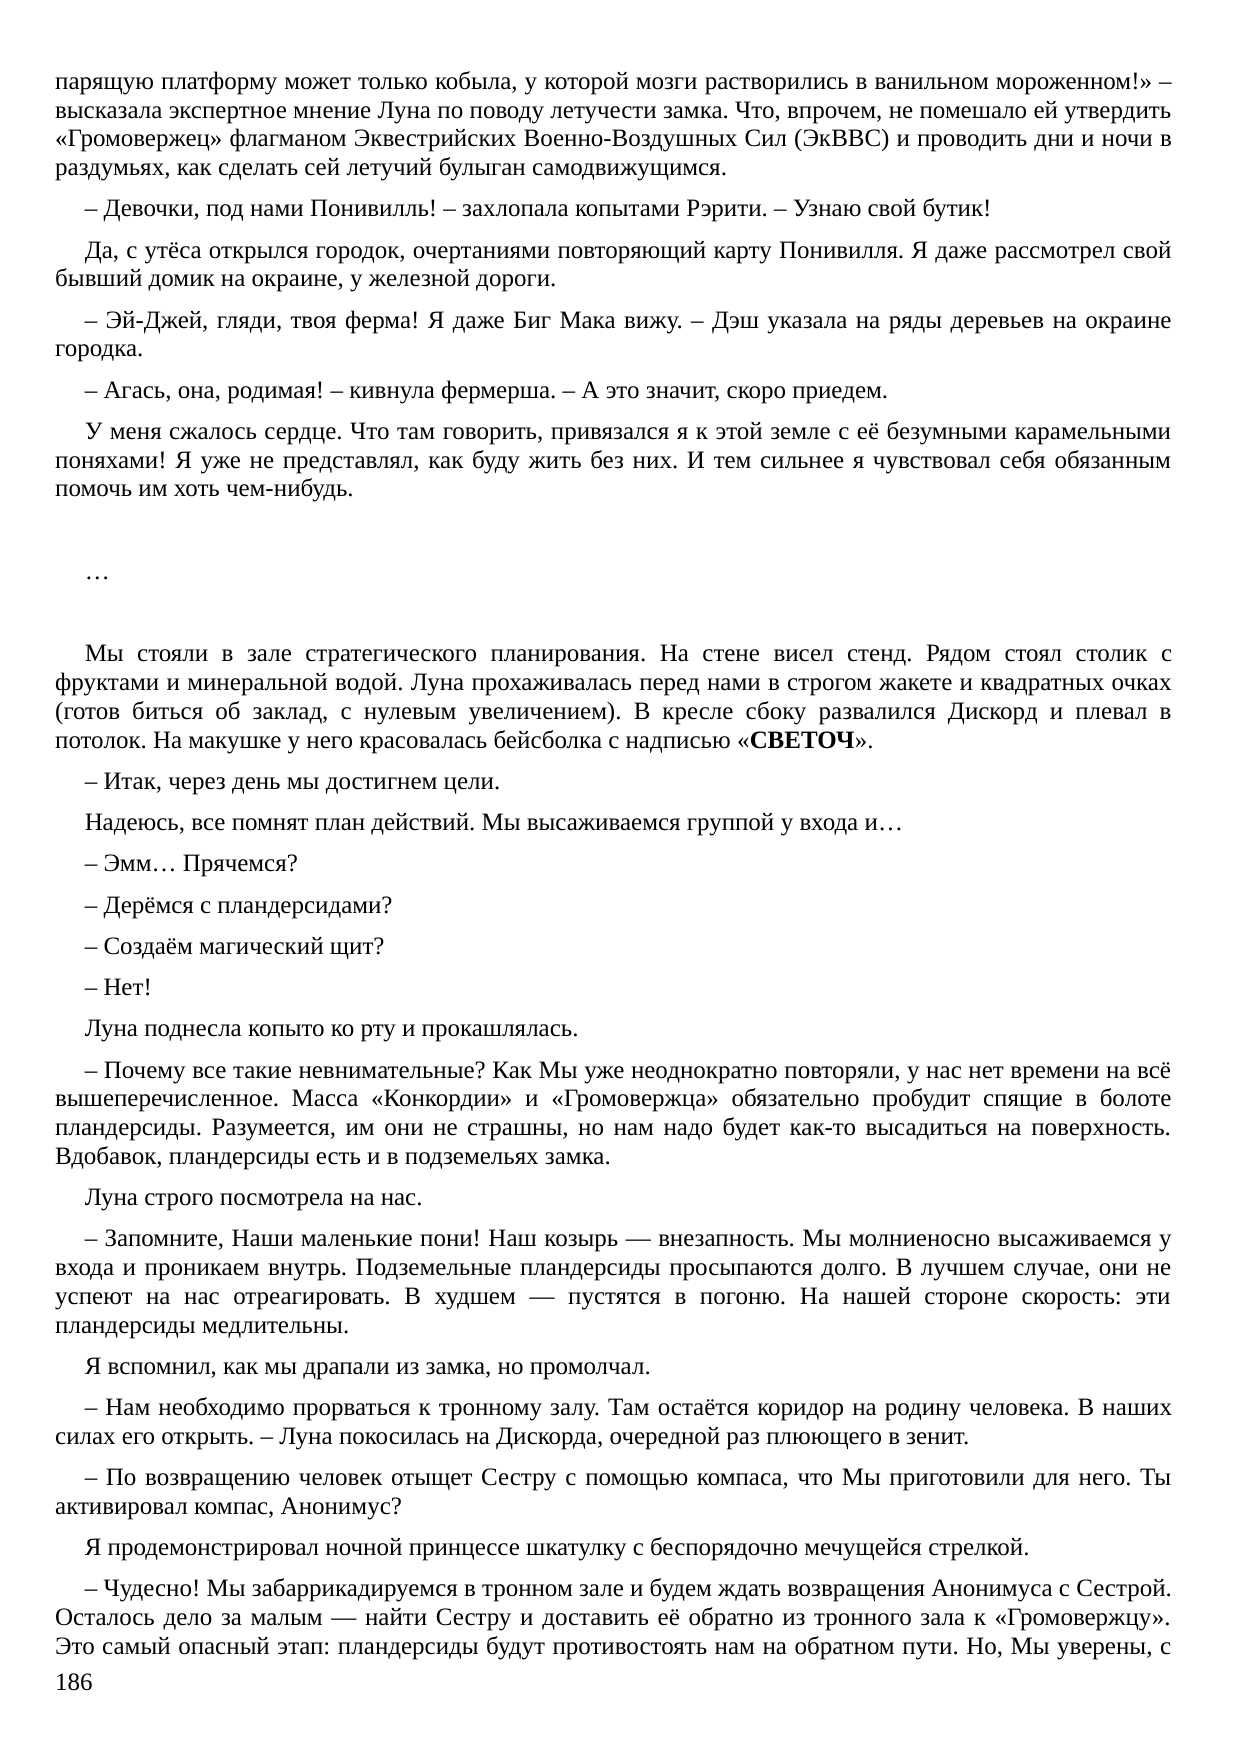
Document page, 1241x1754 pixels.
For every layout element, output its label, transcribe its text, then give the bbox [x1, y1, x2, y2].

text Я продемонстрировал ночной принцессе шкатулку с беспорядочно мечущейся стрелкой. [55, 1532, 1173, 1561]
text … [55, 556, 1173, 585]
text – Эй-Джей, гляди, твоя ферма! Я даже Биг Мака вижу. – Дэш указала на ряды деревьев на окраине городка. [55, 305, 1173, 362]
text Надеюсь, все помнят план действий. Мы высаживаемся группой у входа и… [55, 807, 1173, 836]
text – Почему все такие невнимательные? Как Мы уже неоднократно повторяли, у нас нет времени на всё вышеперечисленное. Масса «Конкордии» и «Громовержца» обязательно пробудит спящие в болоте пландерсиды. Разумеется, им они не страшны, но нам надо будет как-то высадиться на поверхность. Вдобавок, пландерсиды есть и в подземельях замка. [55, 1055, 1173, 1170]
text – Девочки, под нами Понивилль! – захлопала копытами Рэрити. – Узнаю свой бутик! [55, 193, 1173, 222]
text Луна строго посмотрела на нас. [55, 1182, 1173, 1211]
text – Нет! [55, 972, 1173, 1001]
text Мы стояли в зале стратегического планирования. На стене висел стенд. Рядом стоял столик с фруктами и минеральной водой. Луна прохаживалась перед нами в строгом жакете и квадратных очках (готов биться об заклад, с нулевым увеличением). В кресле сбоку развалился Дискорд и плевал в потолок. На макушке у него красовалась бейсболка с надписью «СВЕТОЧ». [55, 638, 1173, 753]
text – Эмм… Прячемся? [55, 848, 1173, 877]
text Да, с утёса открылся городок, очертаниями повторяющий карту Понивилля. Я даже рассмотрел свой бывший домик на окраине, у железной дороги. [55, 235, 1173, 292]
text парящую платформу может только кобыла, у которой мозги растворились в ванильном мороженном!» – высказала экспертное мнение Луна по поводу летучести замка. Что, впрочем, не помешало ей утвердить «Громовержец» флагманом Эквестрийских Военно-Воздушных Сил (ЭкВВС) и проводить дни и ночи в раздумьях, как сделать сей летучий булыган самодвижущимся. [55, 66, 1173, 181]
text – По возвращению человек отыщет Сестру с помощью компаса, что Мы приготовили для него. Ты активировал компас, Анонимус? [55, 1462, 1173, 1520]
text – Нам необходимо прорваться к тронному залу. Там остаётся коридор на родину человека. В наших силах его открыть. – Луна покосилась на Дискорда, очередной раз плюющего в зенит. [55, 1392, 1173, 1450]
text У меня сжалось сердце. Что там говорить, привязался я к этой земле с её безумными карамельными поняхами! Я уже не представлял, как буду жить без них. И тем сильнее я чувствовал себя обязанным помочь им хоть чем-нибудь. [55, 416, 1173, 502]
text – Агась, она, родимая! – кивнула фермерша. – А это значит, скоро приедем. [55, 375, 1173, 403]
text – Создаём магический щит? [55, 931, 1173, 960]
text – Запомните, Наши маленькие пони! Наш козырь — внезапность. Мы молниеносно высаживаемся у входа и проникаем внутрь. Подземельные пландерсиды просыпаются долго. В лучшем случае, они не успеют на нас отреагировать. В худшем — пустятся в погоню. На нашей стороне скорость: эти пландерсиды медлительны. [55, 1223, 1173, 1338]
text – Дерёмся с пландерсидами? [55, 890, 1173, 918]
text – Итак, через день мы достигнем цели. [55, 766, 1173, 795]
text Я вспомнил, как мы драпали из замка, но промолчал. [55, 1351, 1173, 1380]
text – Чудесно! Мы забаррикадируемся в тронном зале и будем ждать возвращения Анонимуса с Сестрой. Осталось дело за малым — найти Сестру и доставить её обратно из тронного зала к «Громовержцу». Это самый опасный этап: пландерсиды будут противостоять нам на обратном пути. Но, Мы уверены, с [55, 1573, 1173, 1660]
text Луна поднесла копыто ко рту и прокашлялась. [55, 1013, 1173, 1042]
